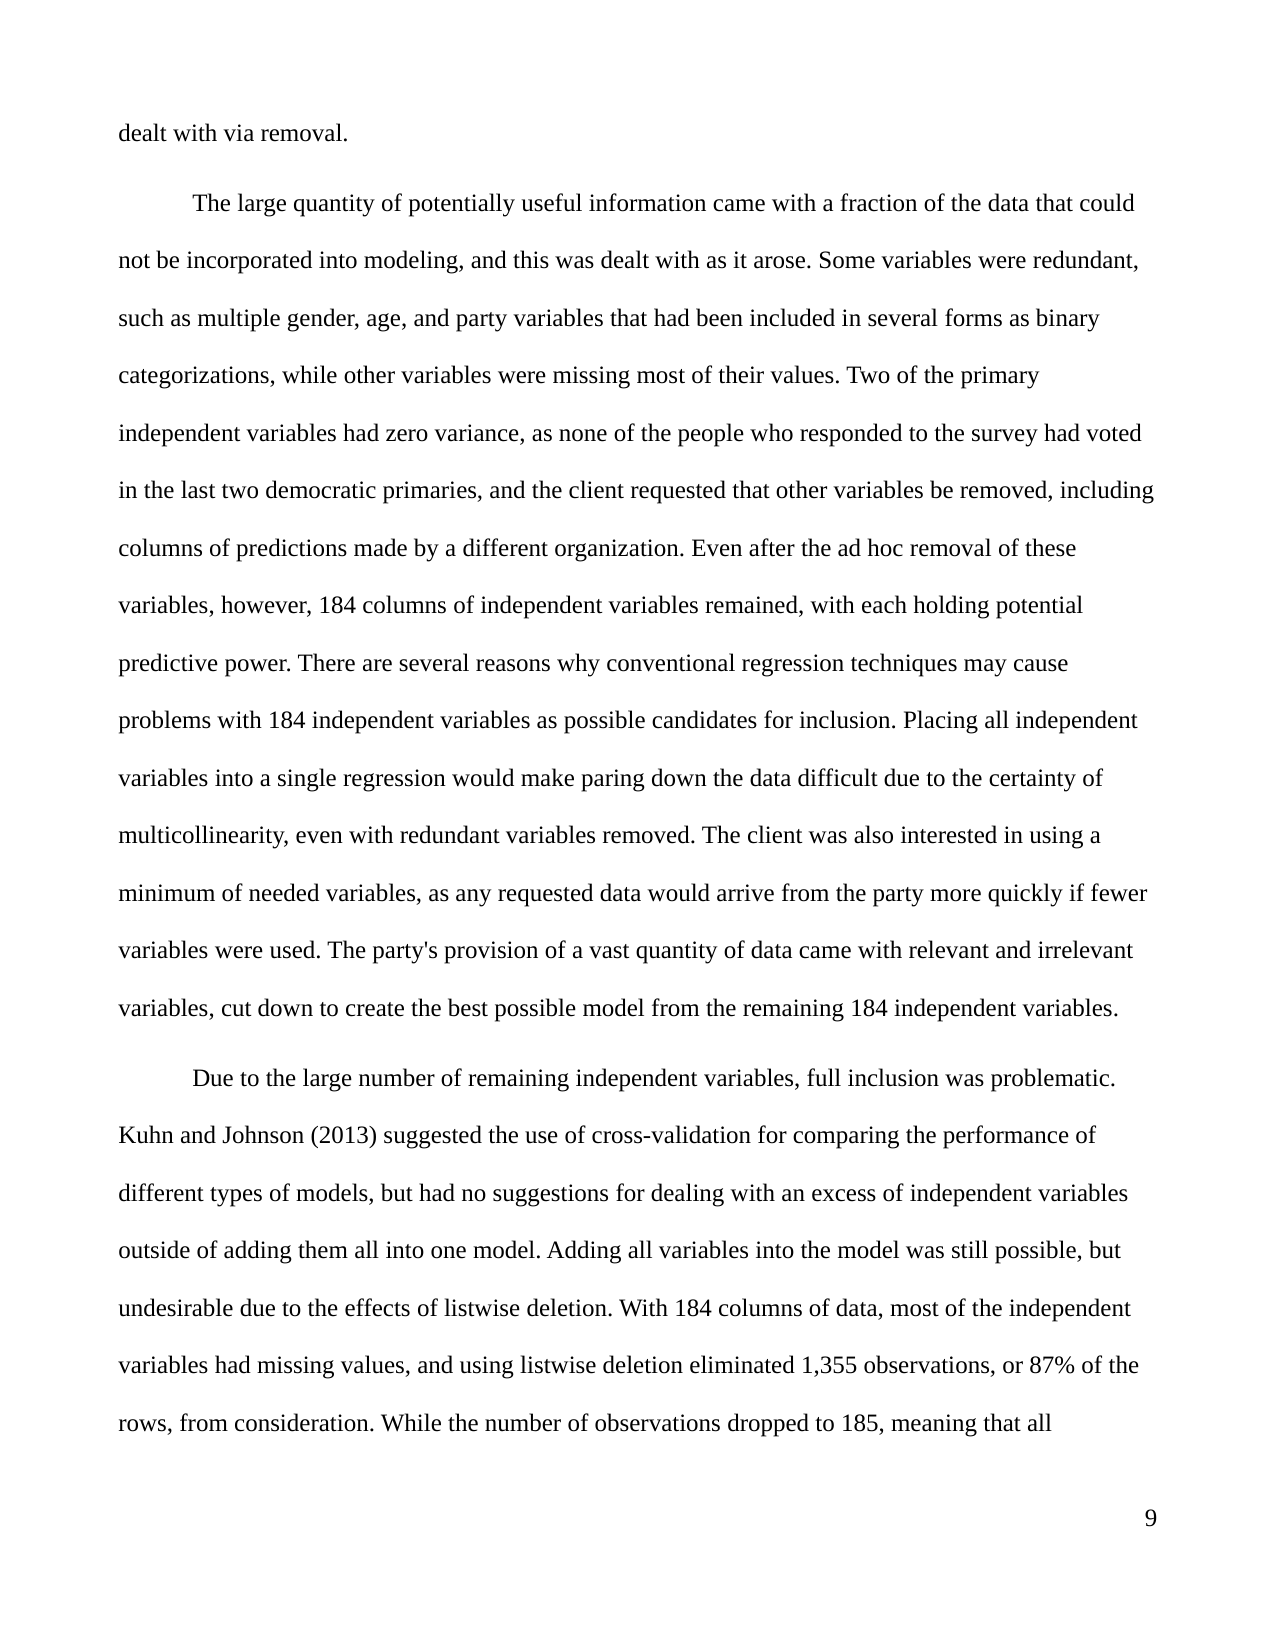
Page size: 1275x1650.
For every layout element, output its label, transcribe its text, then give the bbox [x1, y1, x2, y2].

text The large quantity of potentially useful information came with a fraction of the data that could not be incorporated into modeling, and this was dealt with as it arose. Some variables were redundant, such as multiple gender, age, and party variables that had been included in several forms as binary categorizations, while other variables were missing most of their values. Two of the primary independent variables had zero variance, as none of the people who responded to the survey had voted in the last two democratic primaries, and the client requested that other variables be removed, including columns of predictions made by a different organization. Even after the ad hoc removal of these variables, however, 184 columns of independent variables remained, with each holding potential predictive power. There are several reasons why conventional regression techniques may cause problems with 184 independent variables as possible candidates for inclusion. Placing all independent variables into a single regression would make paring down the data difficult due to the certainty of multicollinearity, even with redundant variables removed. The client was also interested in using a minimum of needed variables, as any requested data would arrive from the party more quickly if fewer variables were used. The party's provision of a vast quantity of data came with relevant and irrelevant variables, cut down to create the best possible model from the remaining 184 independent variables. [118, 188, 1157, 1022]
text dealt with via removal. [118, 118, 1157, 147]
text Due to the large number of remaining independent variables, full inclusion was problematic. Kuhn and Johnson (2013) suggested the use of cross-validation for comparing the performance of different types of models, but had no suggestions for dealing with an excess of independent variables outside of adding them all into one model. Adding all variables into the model was still possible, but undesirable due to the effects of listwise deletion. With 184 columns of data, most of the independent variables had missing values, and using listwise deletion eliminated 1,355 observations, or 87% of the rows, from consideration. While the number of observations dropped to 185, meaning that all [118, 1063, 1157, 1437]
